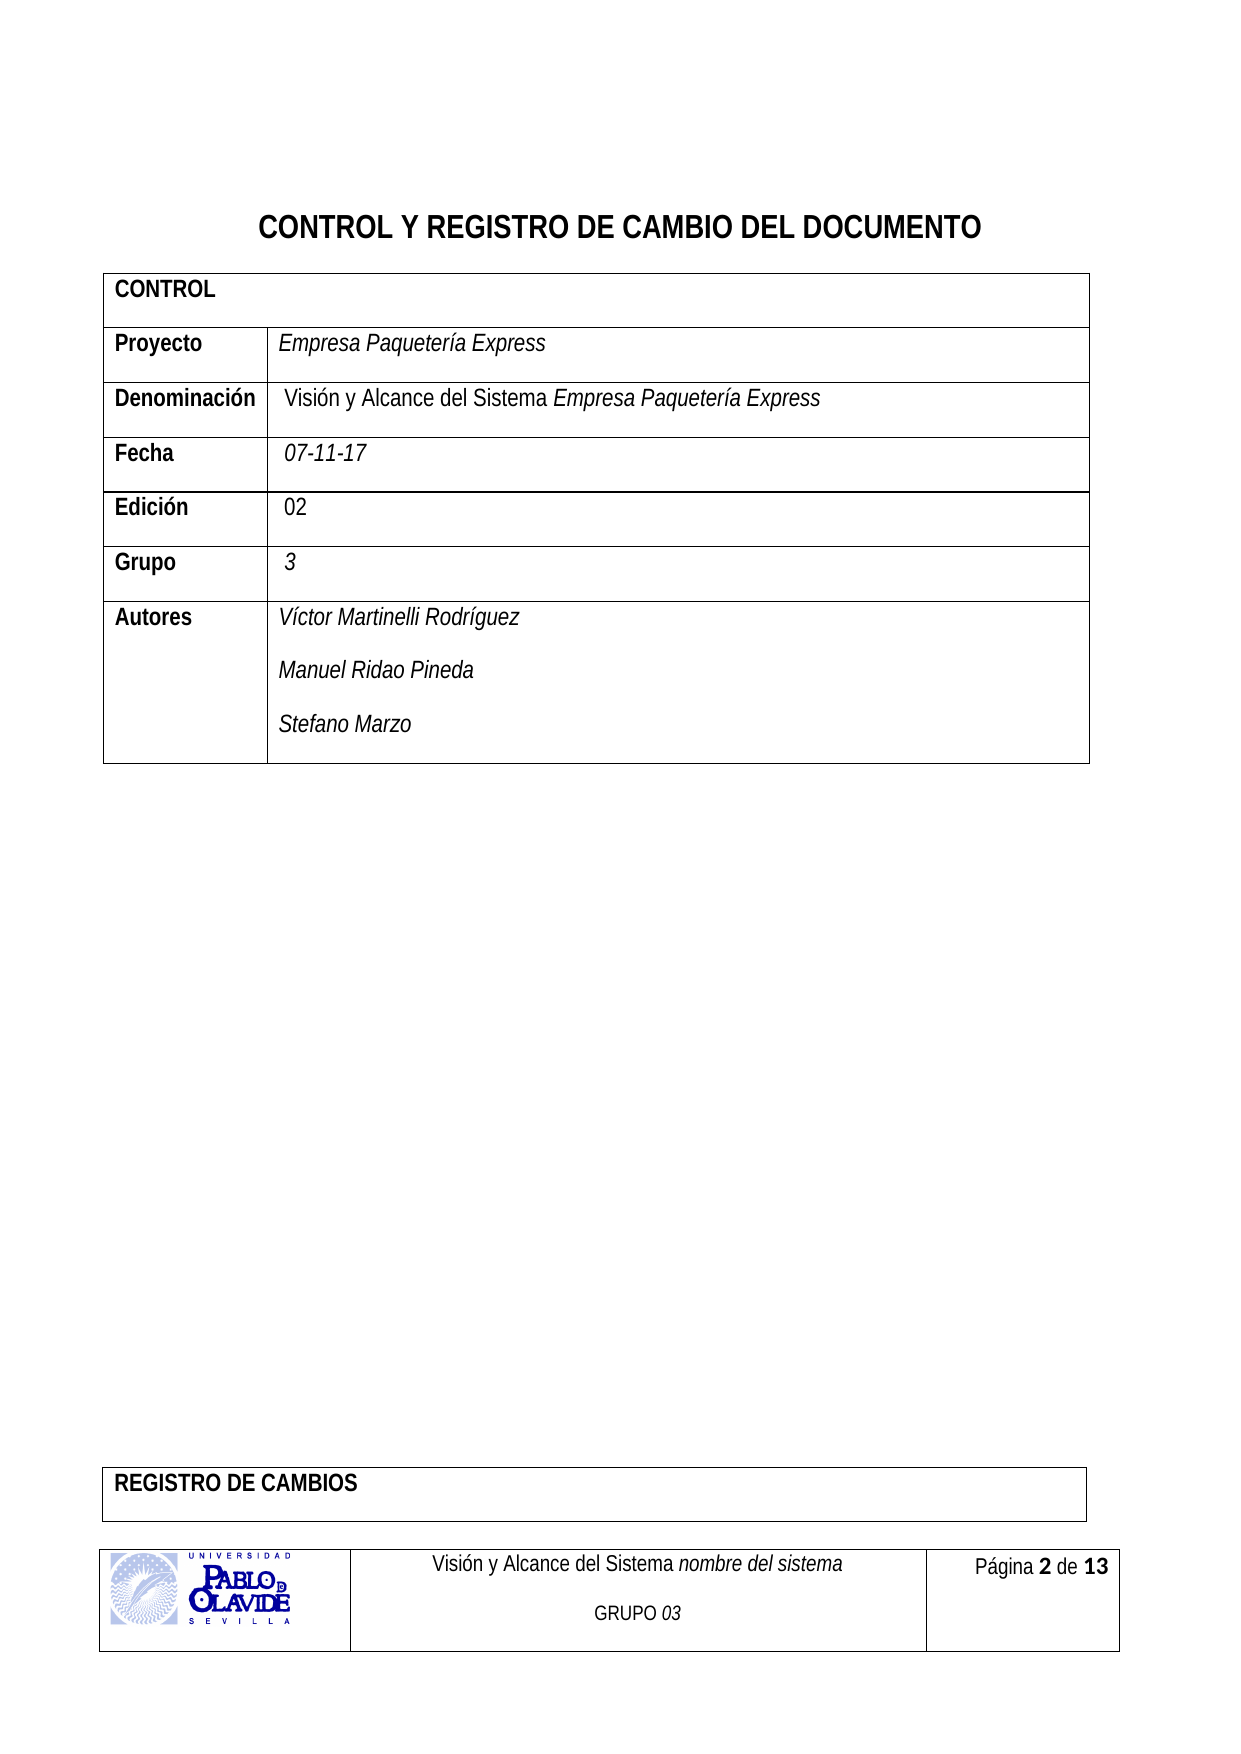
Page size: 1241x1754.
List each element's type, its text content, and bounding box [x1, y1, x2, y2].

table_cell Grupo [104, 547, 267, 601]
table_cell Empresa Paquetería Express [268, 328, 1089, 382]
table_cell Denominación [104, 383, 267, 437]
table_header CONTROL [104, 274, 1089, 327]
table_cell Víctor Martinelli Rodríguez Manuel Ridao Pineda Stefano Marzo [268, 602, 1089, 763]
table_cell Proyecto [104, 328, 267, 382]
table_header REGISTRO DE CAMBIOS [103, 1468, 1086, 1521]
table_cell Visión y Alcance del Sistema Empresa Paquetería Express [268, 383, 1089, 437]
table_cell 07-11-17 [268, 438, 1089, 491]
table_cell Fecha [104, 438, 267, 491]
text CONTROL Y REGISTRO DE CAMBIO DEL DOCUMENTO [177, 208, 1063, 246]
table_cell 3 [268, 547, 1089, 601]
table_cell 02 [268, 493, 1089, 546]
table_cell Autores [104, 602, 267, 763]
table_cell Edición [104, 493, 267, 546]
